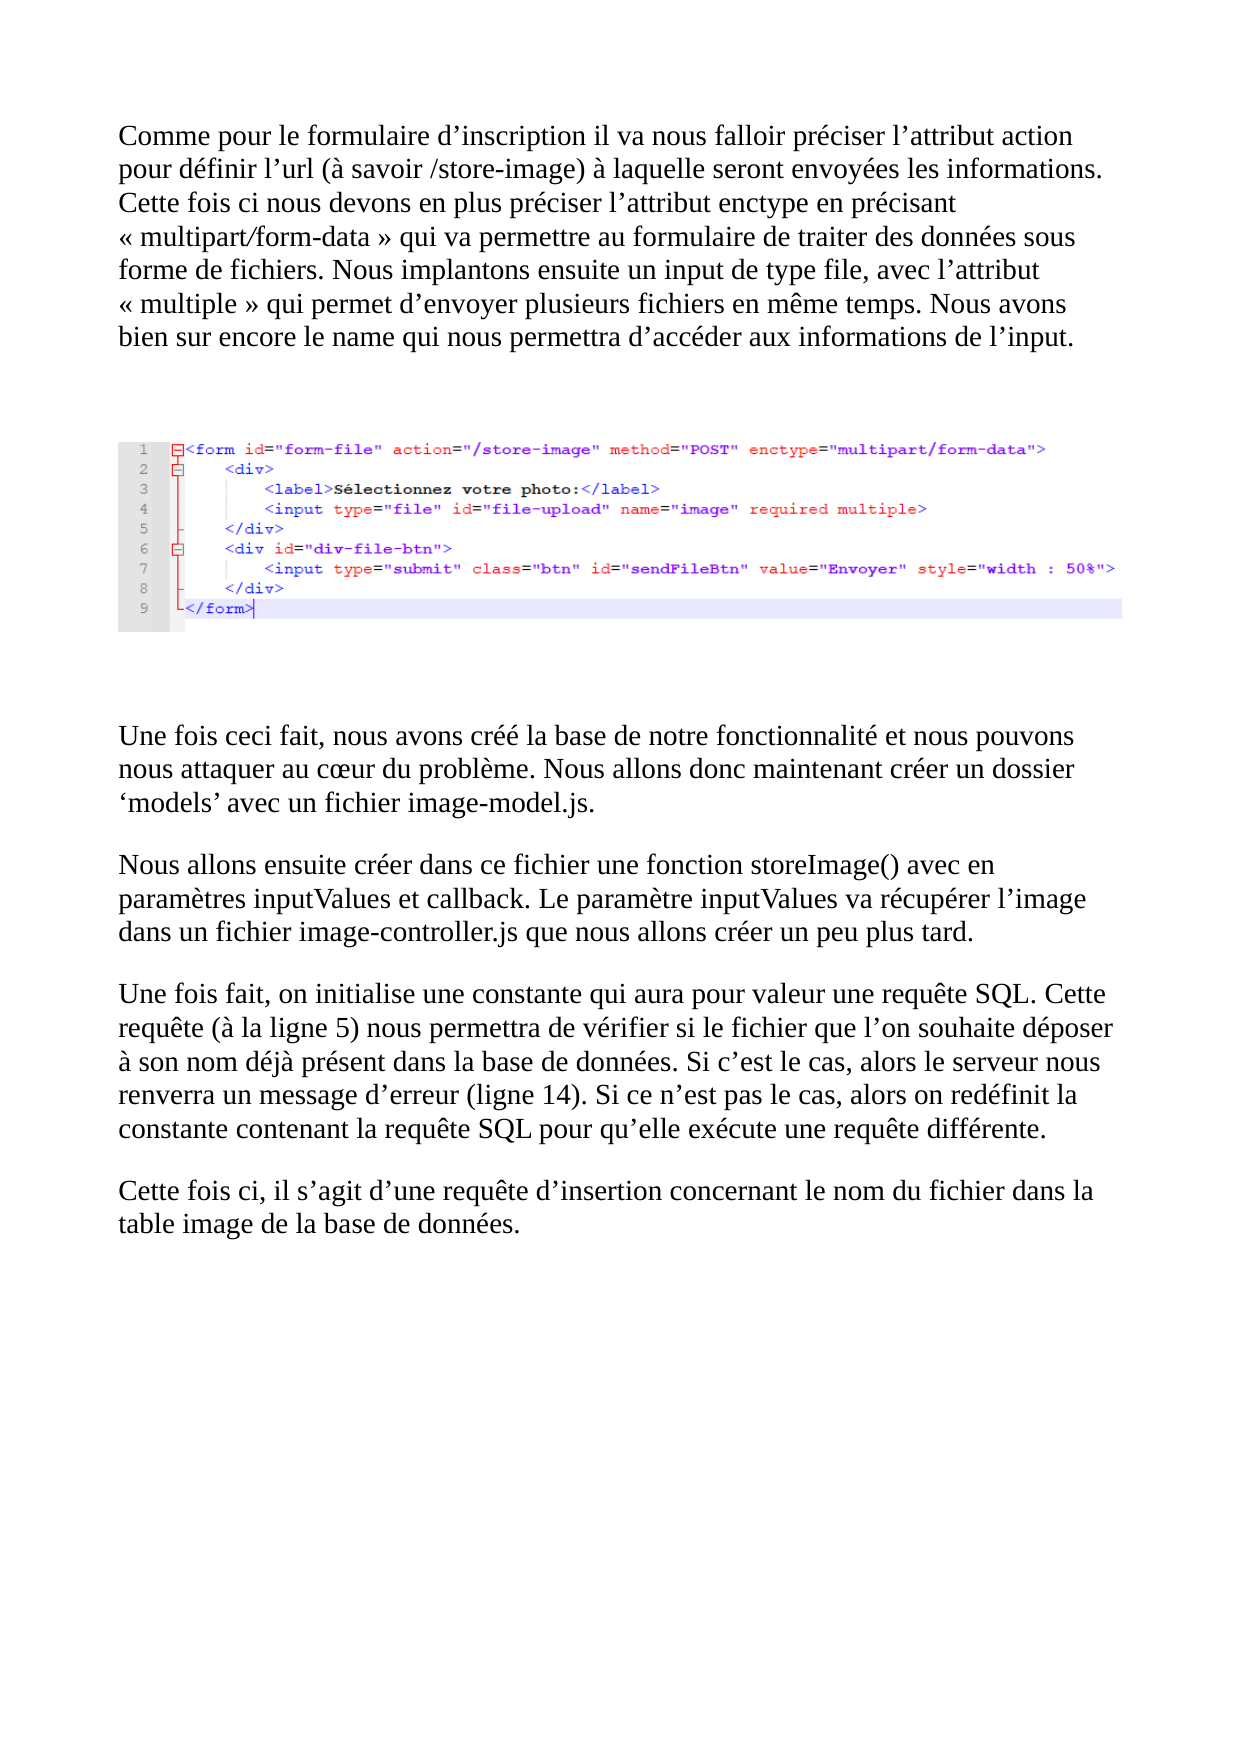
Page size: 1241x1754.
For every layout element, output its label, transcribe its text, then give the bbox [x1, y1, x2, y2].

text Une fois ceci fait, nous avons créé la base de notre fonctionnalité et nous pouvons nous attaquer au cœur du problème. Nous allons donc maintenant créer un dossier ‘models’ avec un fichier image-model.js. [118, 718, 1122, 818]
text Comme pour le formulaire d’inscription il va nous falloir préciser l’attribut action pour définir l’url (à savoir /store-image) à laquelle seront envoyées les informations. Cette fois ci nous devons en plus préciser l’attribut enctype en précisant « multipart/form-data » qui va permettre au formulaire de traiter des données sous forme de fichiers. Nous implantons ensuite un input de type file, avec l’attribut « multiple » qui permet d’envoyer plusieurs fichiers en même temps. Nous avons bien sur encore le name qui nous permettra d’accéder aux informations de l’input. [118, 118, 1122, 353]
text Nous allons ensuite créer dans ce fichier une fonction storeImage() avec en paramètres inputValues et callback. Le paramètre inputValues va récupérer l’image dans un fichier image-controller.js que nous allons créer un peu plus tard. [118, 847, 1122, 948]
text Cette fois ci, il s’agit d’une requête d’insertion concernant le nom du fichier dans la table image de la base de données. [118, 1173, 1122, 1240]
picture [118, 442, 1123, 632]
text Une fois fait, on initialise une constante qui aura pour valeur une requête SQL. Cette requête (à la ligne 5) nous permettra de vérifier si le fichier que l’on souhaite déposer à son nom déjà présent dans la base de données. Si c’est le cas, alors le serveur nous renverra un message d’erreur (ligne 14). Si ce n’est pas le cas, alors on redéfinit la constante contenant la requête SQL pour qu’elle exécute une requête différente. [118, 977, 1122, 1144]
